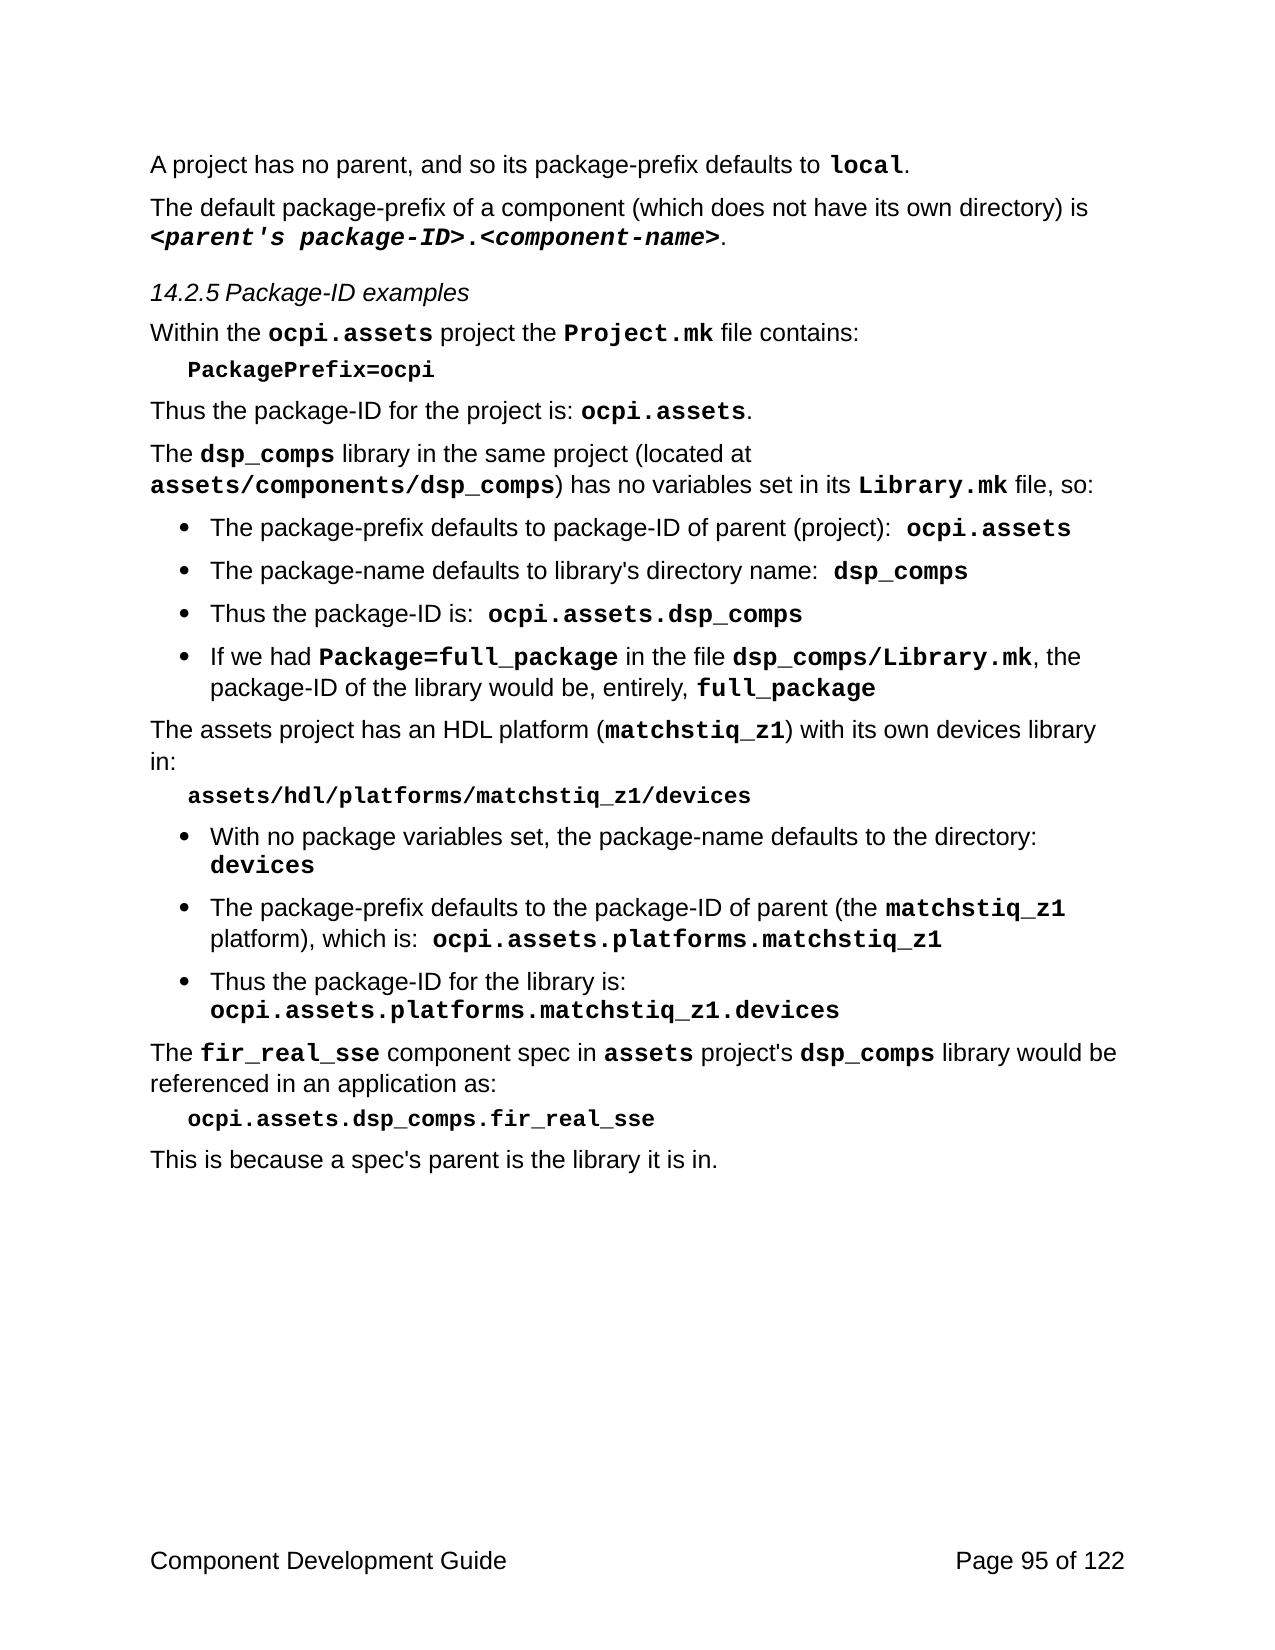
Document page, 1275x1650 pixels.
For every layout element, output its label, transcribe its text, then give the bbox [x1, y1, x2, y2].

list Thus the package-ID for the library is: ocpi.assets.platforms.matchstiq_z1.devices [180, 967, 1125, 1026]
text Within the ocpi.assets project the Project.mk file contains: [150, 318, 1125, 349]
text The assets project has an HDL platform (matchstiq_z1) with its own devices library in: [150, 716, 1125, 775]
text The fir_real_sse component spec in assets project's dsp_comps library would be referenced in an application as: [150, 1038, 1125, 1098]
list Thus the package-ID is: ocpi.assets.dsp_comps [180, 599, 1125, 630]
text A project has no parent, and so its package-prefix defaults to local. [150, 150, 1125, 181]
text Thus the package-ID for the project is: ocpi.assets. [150, 396, 1125, 427]
text PackagePrefix=ocpi [187, 358, 1125, 384]
text The dsp_comps library in the same project (located at assets/components/dsp_comps) has no variables set in its Library.mk file, so: [150, 439, 1125, 501]
text This is because a spec's parent is the library it is in. [150, 1145, 1125, 1174]
text The default package-prefix of a component (which does not have its own directory) is <parent's package-ID>.<component-name>. [150, 193, 1125, 253]
list The package-prefix defaults to package-ID of parent (project): ocpi.assets [180, 513, 1125, 544]
subtitle Package-ID examples [150, 278, 1125, 306]
list With no package variables set, the package-name defaults to the directory: devices [180, 822, 1125, 881]
text assets/hdl/platforms/matchstiq_z1/devices [187, 784, 1125, 810]
text ocpi.assets.dsp_comps.fir_real_sse [187, 1107, 1125, 1133]
list The package-name defaults to library's directory name: dsp_comps [180, 556, 1125, 587]
list If we had Package=full_package in the file dsp_comps/Library.mk, the package-ID of the library would be, entirely, full_package [180, 642, 1125, 703]
list The package-prefix defaults to the package-ID of parent (the matchstiq_z1 platform), which is: ocpi.assets.platforms.matchstiq_z1 [180, 893, 1125, 955]
